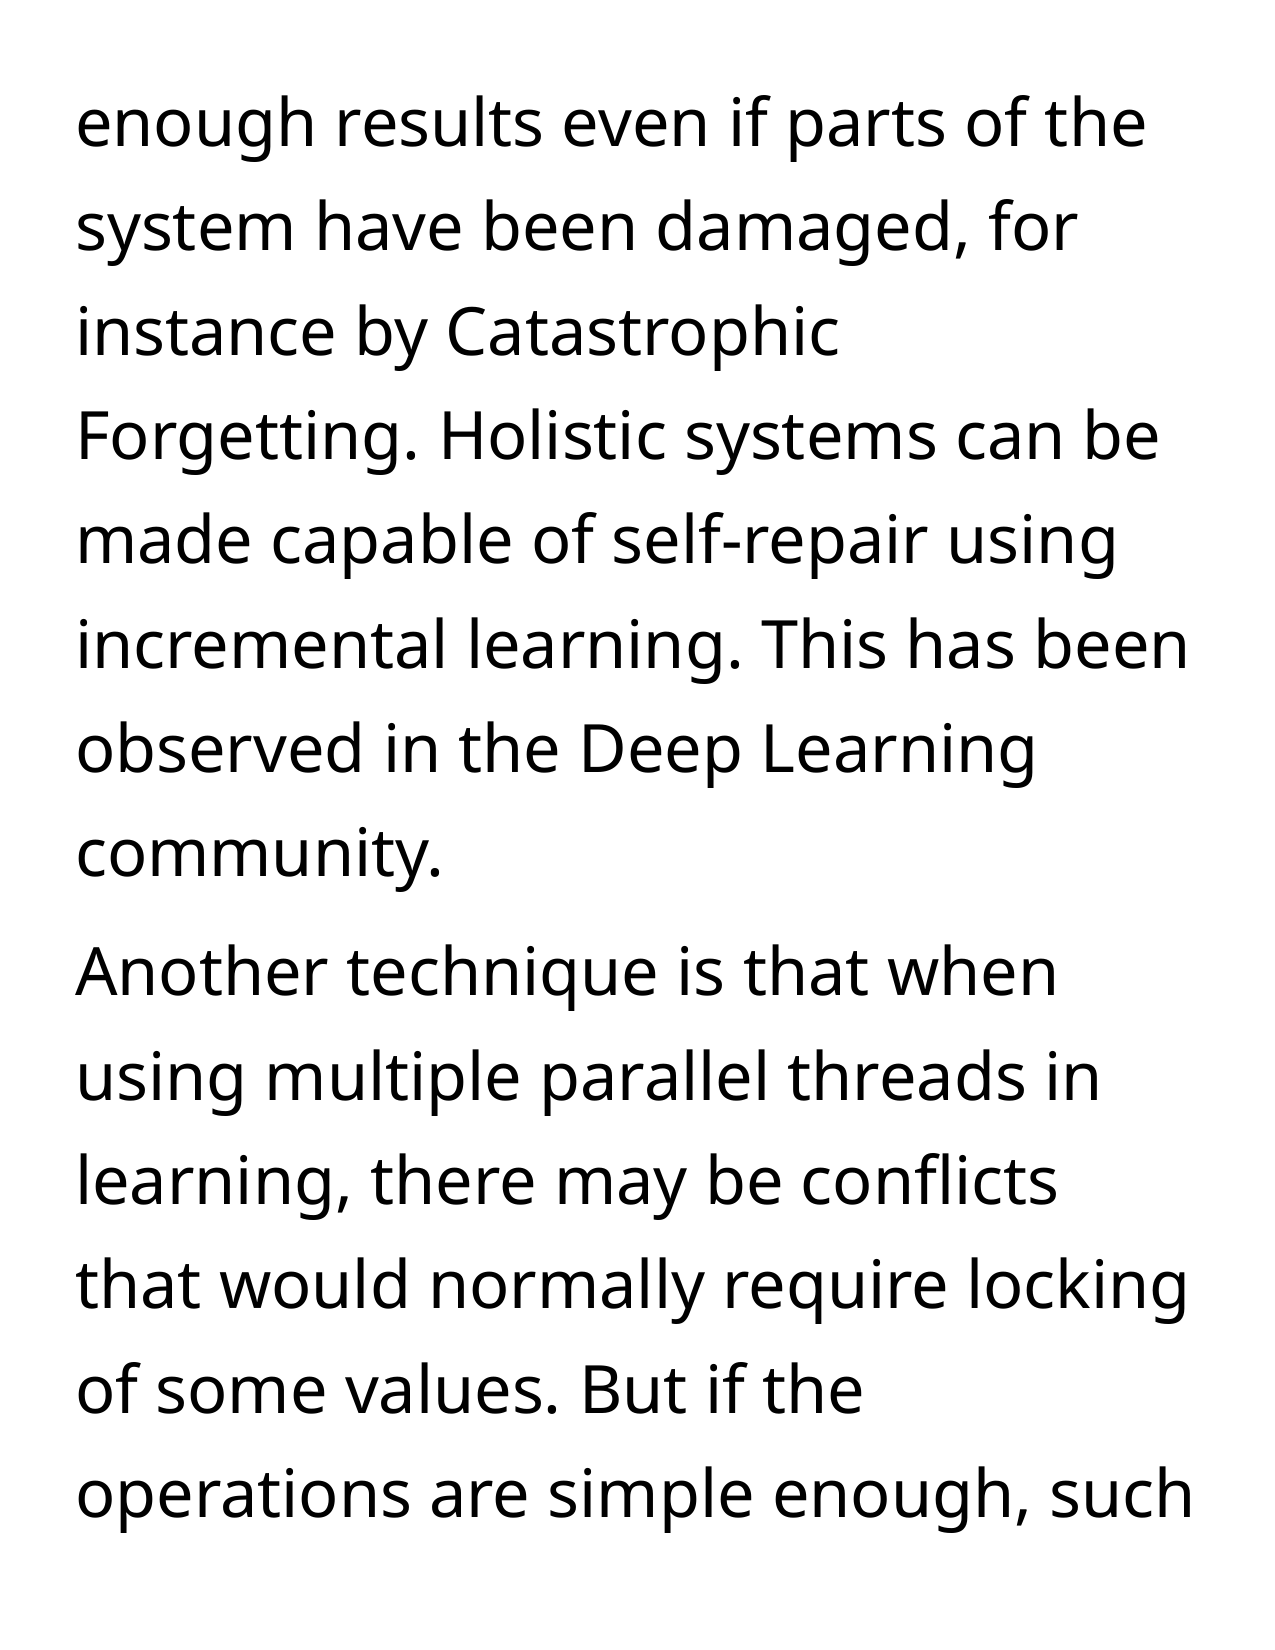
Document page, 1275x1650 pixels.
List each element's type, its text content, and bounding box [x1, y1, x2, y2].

text Another technique is that when using multiple parallel threads in learning, there may be conflicts that would normally require locking of some values. But if the operations are simple enough, such [75, 924, 1200, 1537]
text enough results even if parts of the system have been damaged, for instance by Catastrophic Forgetting. Holistic systems can be made capable of self-repair using incremental learning. This has been observed in the Deep Learning community. [75, 75, 1200, 896]
